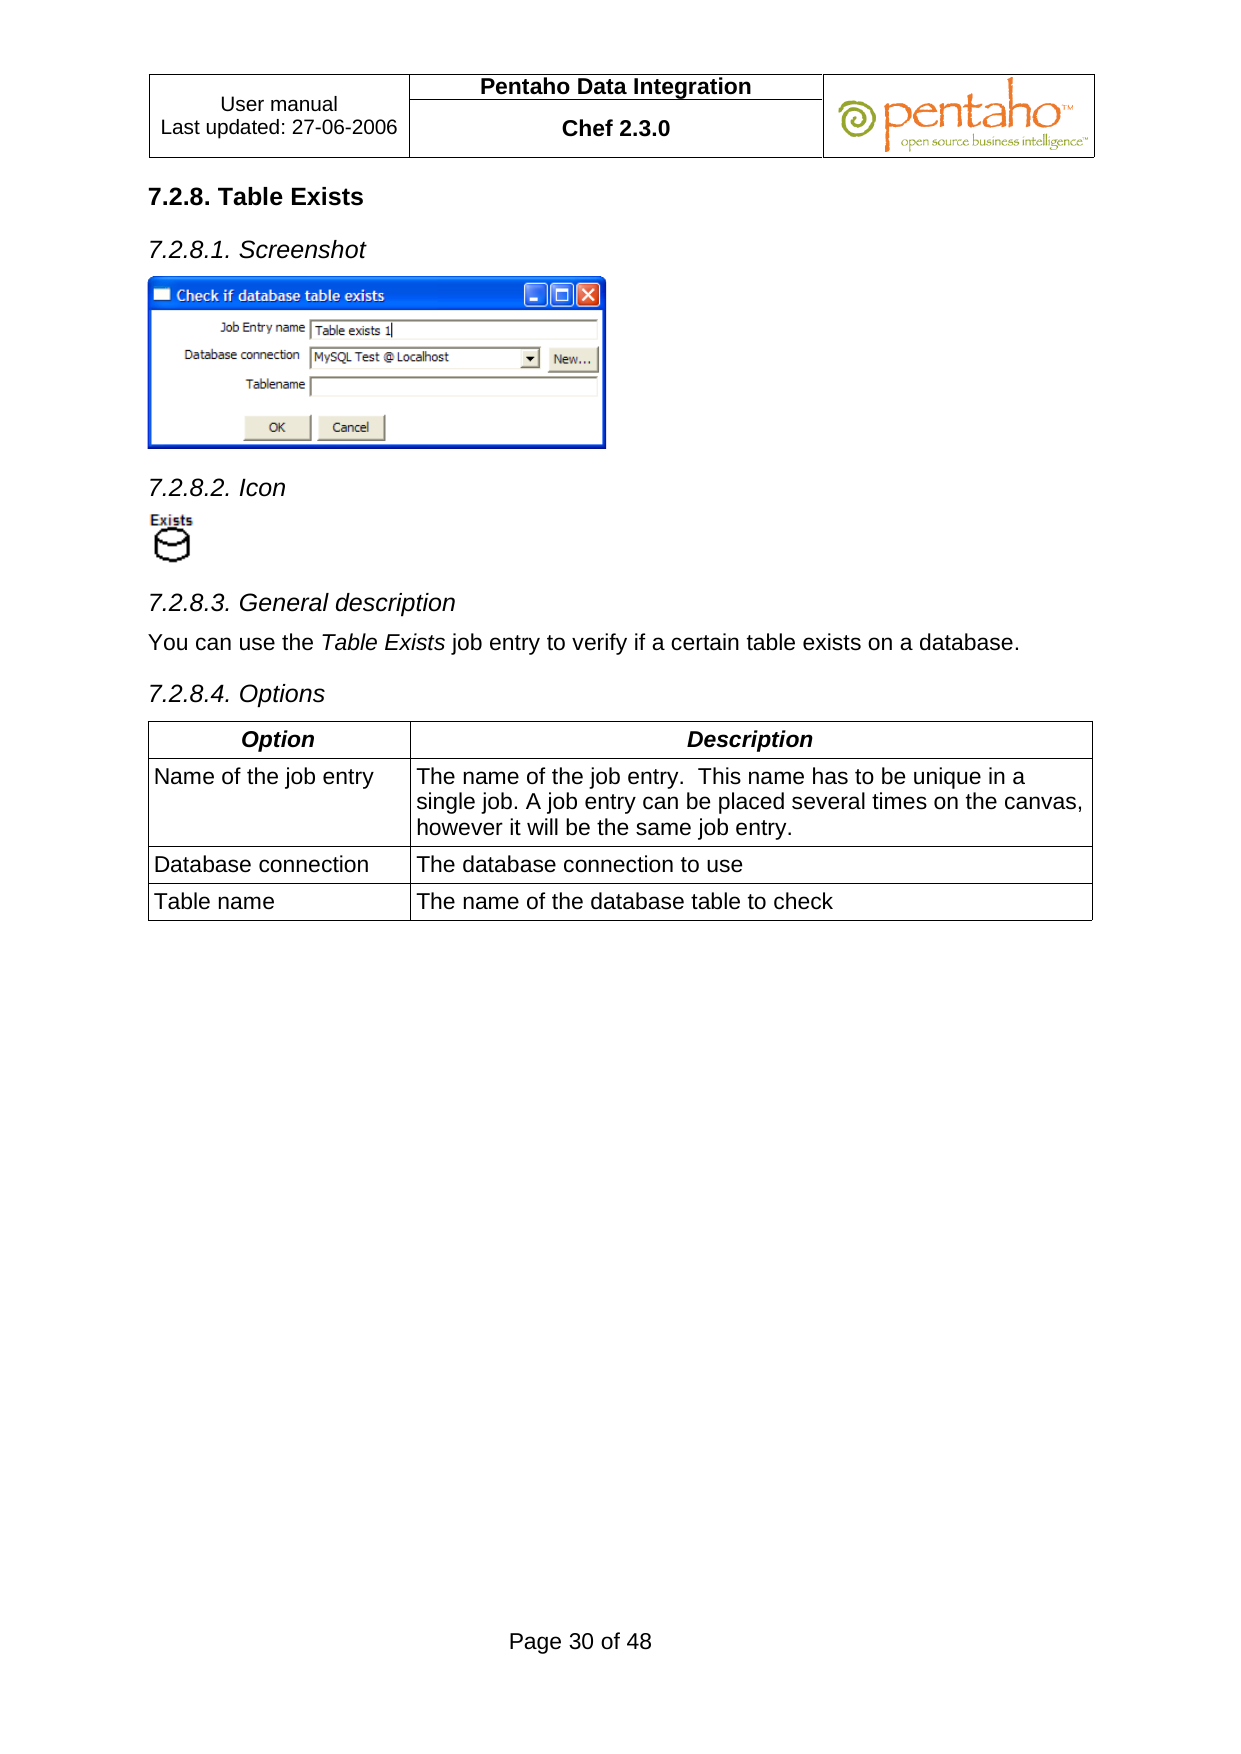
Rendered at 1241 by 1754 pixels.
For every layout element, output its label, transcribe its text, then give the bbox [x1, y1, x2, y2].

table_header Description [411, 722, 1092, 758]
table_cell The name of the job entry. This name has to be unique in a single job. A job entry can be placed several times on the canvas, however it will be the same job entry. [411, 759, 1092, 846]
table_cell Name of the job entry [149, 759, 410, 846]
picture [147, 513, 198, 564]
subtitle General description [148, 589, 1092, 617]
table_cell The name of the database table to check [411, 884, 1092, 920]
subtitle Options [148, 680, 1092, 708]
subtitle Icon [148, 473, 1092, 501]
table_header Option [149, 722, 410, 758]
picture [147, 276, 607, 449]
table_cell The database connection to use [411, 847, 1092, 883]
subtitle Screenshot [148, 236, 1092, 264]
table_cell Table name [149, 884, 410, 920]
table_cell Database connection [149, 847, 410, 883]
text You can use the Table Exists job entry to verify if a certain table exists on a database. [148, 629, 1092, 655]
subtitle Table Exists [148, 183, 1092, 211]
